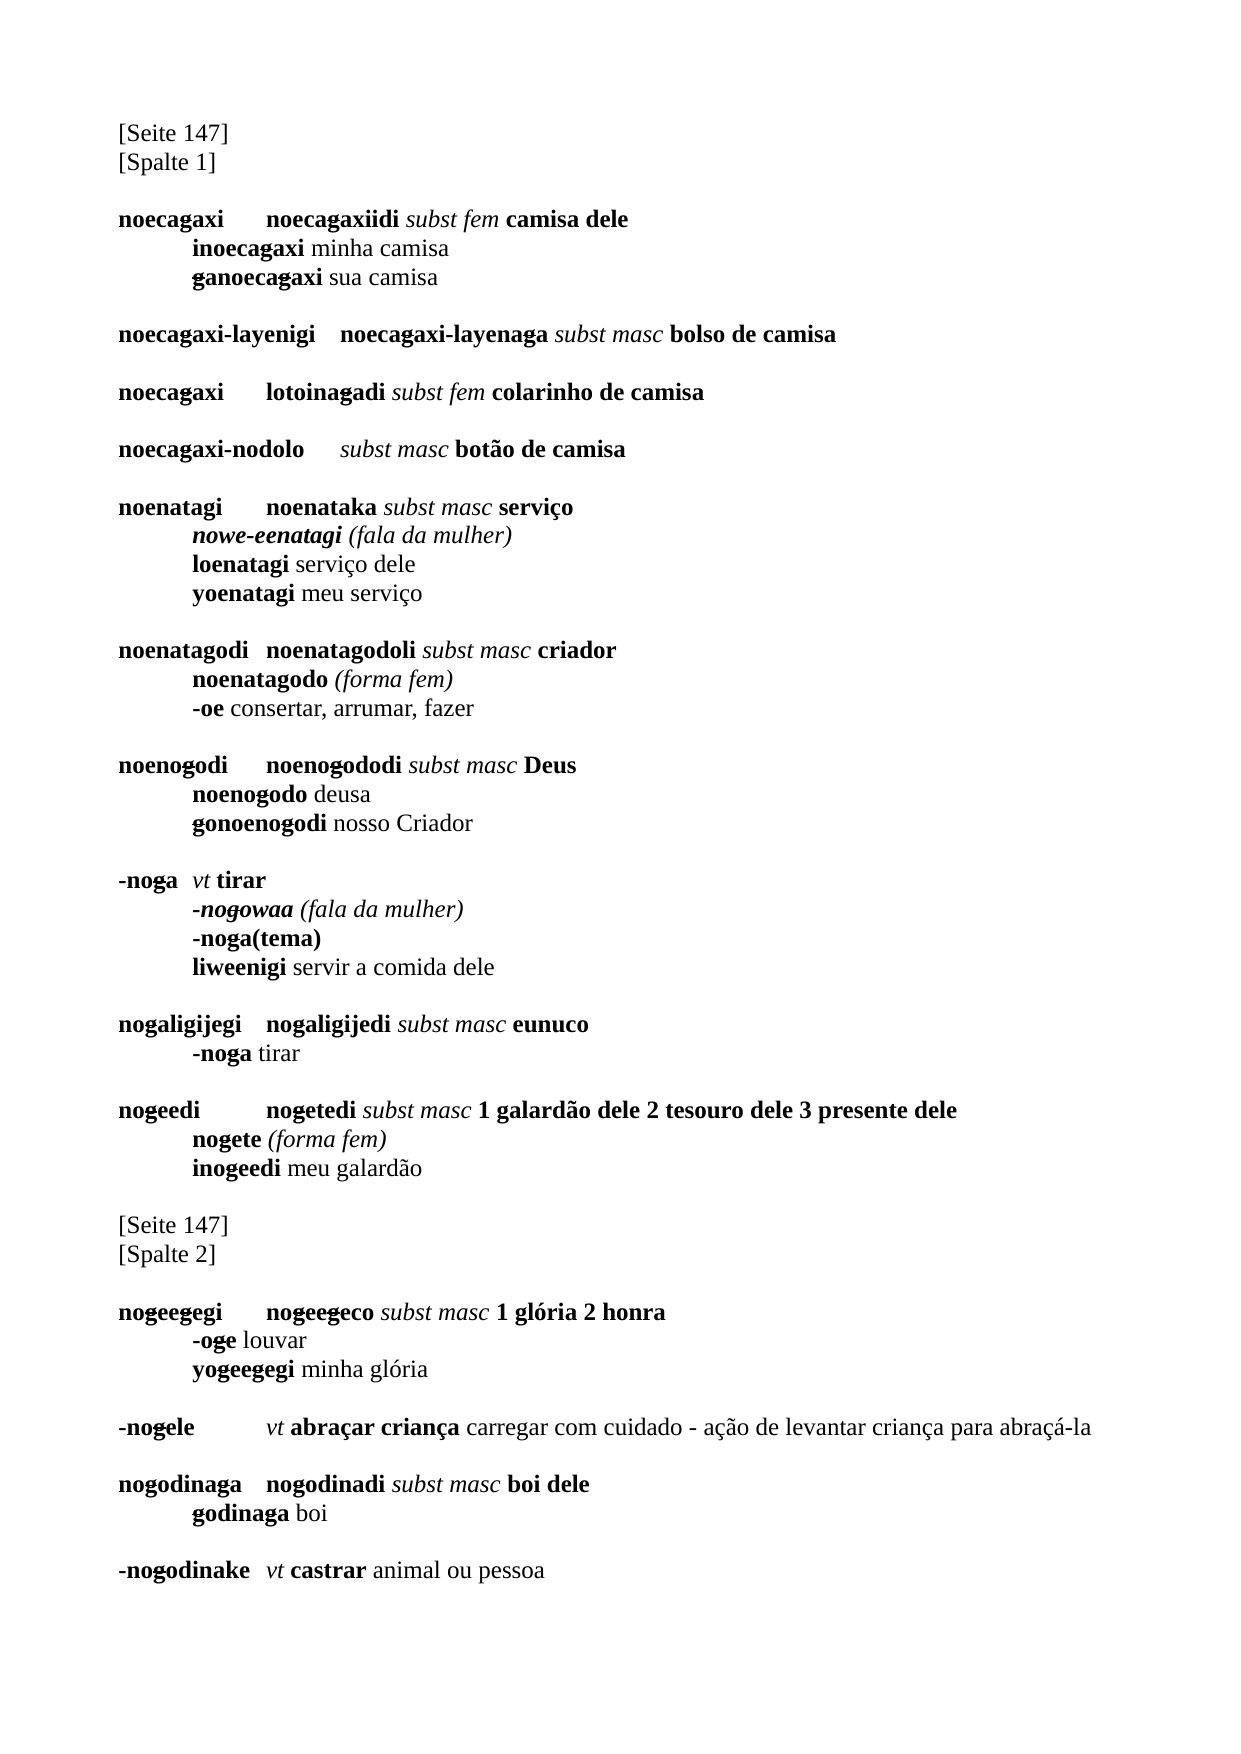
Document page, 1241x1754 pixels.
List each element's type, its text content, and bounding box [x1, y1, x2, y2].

text inoecagaxi minha camisa [118, 233, 1125, 262]
text noenatagodo (forma fem) [118, 664, 1125, 693]
text yoenatagi meu serviço [118, 578, 1125, 607]
text -noga vt tirar [118, 866, 1125, 894]
text liweenigi servir a comida dele [118, 952, 1125, 981]
text inogeedi meu galardão [118, 1153, 1125, 1182]
text nogeedi nogetedi subst masc 1 galardão dele 2 tesouro dele 3 presente dele [118, 1096, 1125, 1124]
text -oge louvar [118, 1326, 1125, 1354]
text -noga(tema) [118, 923, 1125, 952]
text -nogowaa (fala da mulher) [118, 894, 1125, 923]
text nogaligijegi nogaligijedi subst masc eunuco [118, 1009, 1125, 1038]
text [Spalte 2] [118, 1239, 1125, 1268]
text [Seite 147] [118, 1211, 1125, 1239]
text noenatagi noenataka subst masc serviço [118, 492, 1125, 521]
text yogeegegi minha glória [118, 1354, 1125, 1383]
text noecagaxi noecagaxiidi subst fem camisa dele [118, 204, 1125, 233]
text godinaga boi [118, 1498, 1125, 1527]
text noecagaxi-nodolo subst masc botão de camisa [118, 434, 1125, 463]
text noecagaxi-layenigi noecagaxi-layenaga subst masc bolso de camisa [118, 319, 1125, 348]
text nowe-eenatagi (fala da mulher) [118, 521, 1125, 549]
text gonoenogodi nosso Criador [118, 808, 1125, 837]
text [Spalte 1] [118, 147, 1125, 176]
text ganoecagaxi sua camisa [118, 262, 1125, 291]
text nogeegegi nogeegeco subst masc 1 glória 2 honra [118, 1297, 1125, 1326]
text -nogodinake vt castrar animal ou pessoa [118, 1556, 1125, 1584]
text noecagaxi lotoinagadi subst fem colarinho de camisa [118, 377, 1125, 406]
text nogete (forma fem) [118, 1124, 1125, 1153]
text noenogodo deusa [118, 779, 1125, 808]
text -nogele vt abraçar criança carregar com cuidado - ação de levantar criança para abraçá-la [118, 1412, 1125, 1441]
text -oe consertar, arrumar, fazer [118, 693, 1125, 722]
text -noga tirar [118, 1038, 1125, 1067]
text loenatagi serviço dele [118, 549, 1125, 578]
text noenogodi noenogododi subst masc Deus [118, 751, 1125, 779]
text noenatagodi noenatagodoli subst masc criador [118, 636, 1125, 664]
text nogodinaga nogodinadi subst masc boi dele [118, 1469, 1125, 1498]
text [Seite 147] [118, 118, 1125, 147]
